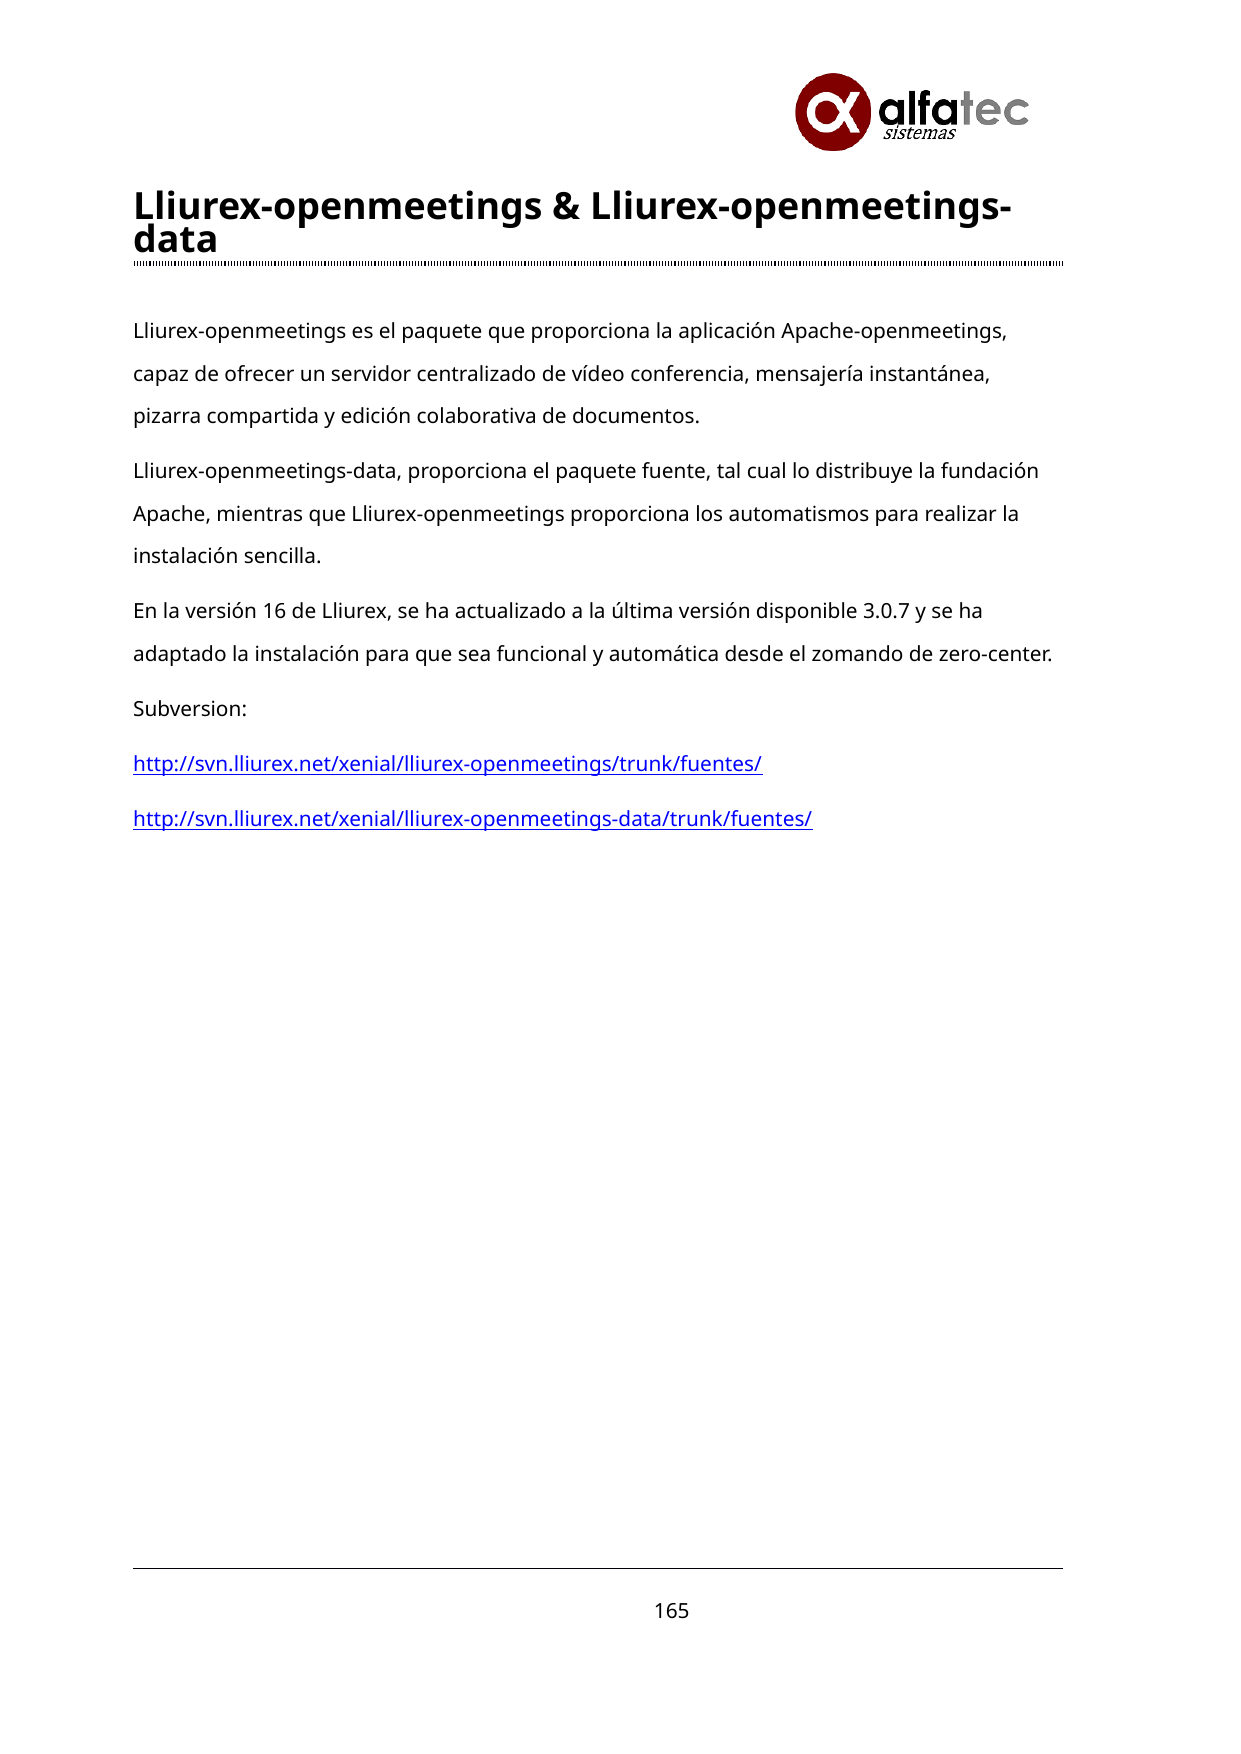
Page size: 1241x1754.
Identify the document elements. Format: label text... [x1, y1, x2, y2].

text Subversion: [133, 694, 1063, 723]
text En la versión 16 de Lliurex, se ha actualizado a la última versión disponible 3.0.7 y se ha adaptado la instalación para que sea funcional y automática desde el zomando de zero-center. [133, 597, 1063, 668]
text Lliurex-openmeetings es el paquete que proporciona la aplicación Apache-openmeetings, capaz de ofrecer un servidor centralizado de vídeo conferencia, mensajería instantánea, pizarra compartida y edición colaborativa de documentos. [133, 316, 1063, 430]
subtitle Lliurex-openmeetings & Lliurex-openmeetings-data [133, 193, 1063, 266]
text Lliurex-openmeetings-data, proporciona el paquete fuente, tal cual lo distribuye la fundación Apache, mientras que Lliurex-openmeetings proporciona los automatismos para realizar la instalación sencilla. [133, 456, 1063, 570]
picture [795, 73, 1031, 151]
text http://svn.lliurex.net/xenial/lliurex-openmeetings-data/trunk/fuentes/ [133, 804, 1063, 833]
text http://svn.lliurex.net/xenial/lliurex-openmeetings/trunk/fuentes/ [133, 749, 1063, 778]
